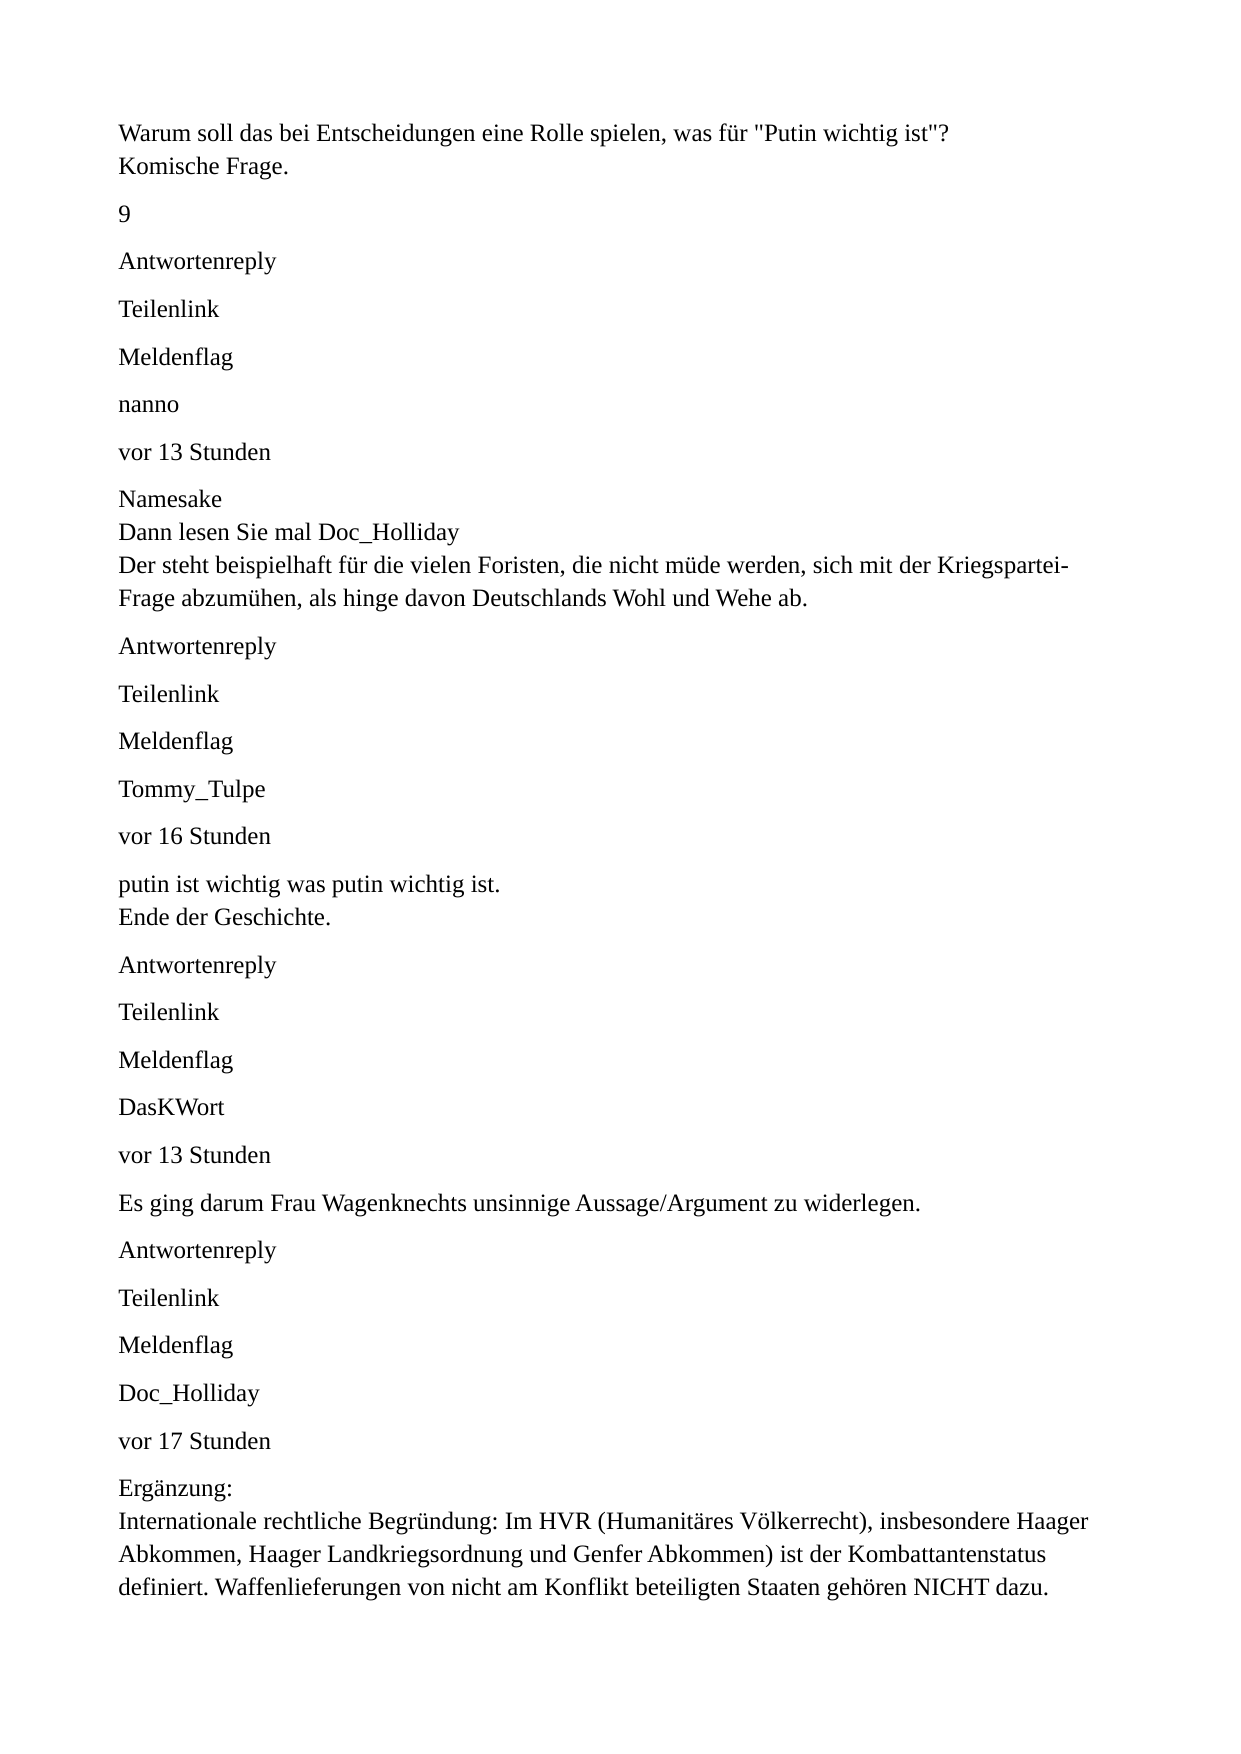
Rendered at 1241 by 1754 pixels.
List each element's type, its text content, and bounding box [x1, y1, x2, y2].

text Warum soll das bei Entscheidungen eine Rolle spielen, was für "Putin wichtig ist"? Komische Frage. [118, 118, 1122, 180]
text vor 13 Stunden [118, 1140, 1122, 1169]
text Meldenflag [118, 342, 1122, 370]
text Antwortenreply [118, 631, 1122, 660]
text Antwortenreply [118, 1235, 1122, 1264]
text Teilenlink [118, 679, 1122, 707]
text vor 13 Stunden [118, 437, 1122, 466]
text putin ist wichtig was putin wichtig ist. Ende der Geschichte. [118, 869, 1122, 931]
text Es ging darum Frau Wagenknechts unsinnige Aussage/Argument zu widerlegen. [118, 1188, 1122, 1216]
text Doc_Holliday [118, 1378, 1122, 1407]
text Antwortenreply [118, 950, 1122, 978]
text vor 16 Stunden [118, 821, 1122, 850]
text Teilenlink [118, 1283, 1122, 1312]
text Meldenflag [118, 1045, 1122, 1074]
text vor 17 Stunden [118, 1426, 1122, 1454]
text Meldenflag [118, 726, 1122, 755]
text Teilenlink [118, 997, 1122, 1026]
text Namesake Dann lesen Sie mal Doc_Holliday Der steht beispielhaft für die vielen Foristen, die nicht müde werden, sich mit der Kriegspartei-Frage abzumühen, als hinge davon Deutschlands Wohl und Wehe ab. [118, 484, 1122, 612]
text Meldenflag [118, 1331, 1122, 1359]
text nanno [118, 389, 1122, 418]
text DasKWort [118, 1092, 1122, 1121]
text 9 [118, 199, 1122, 227]
text Ergänzung: Internationale rechtliche Begründung: Im HVR (Humanitäres Völkerrecht), insbesondere Haager Abkommen, Haager Landkriegsordnung und Genfer Abkommen) ist der Kombattantenstatus definiert. Waffenlieferungen von nicht am Konflikt beteiligten Staaten gehören NICHT dazu. [118, 1473, 1122, 1601]
text Teilenlink [118, 294, 1122, 323]
text Tommy_Tulpe [118, 774, 1122, 803]
text Antwortenreply [118, 246, 1122, 275]
